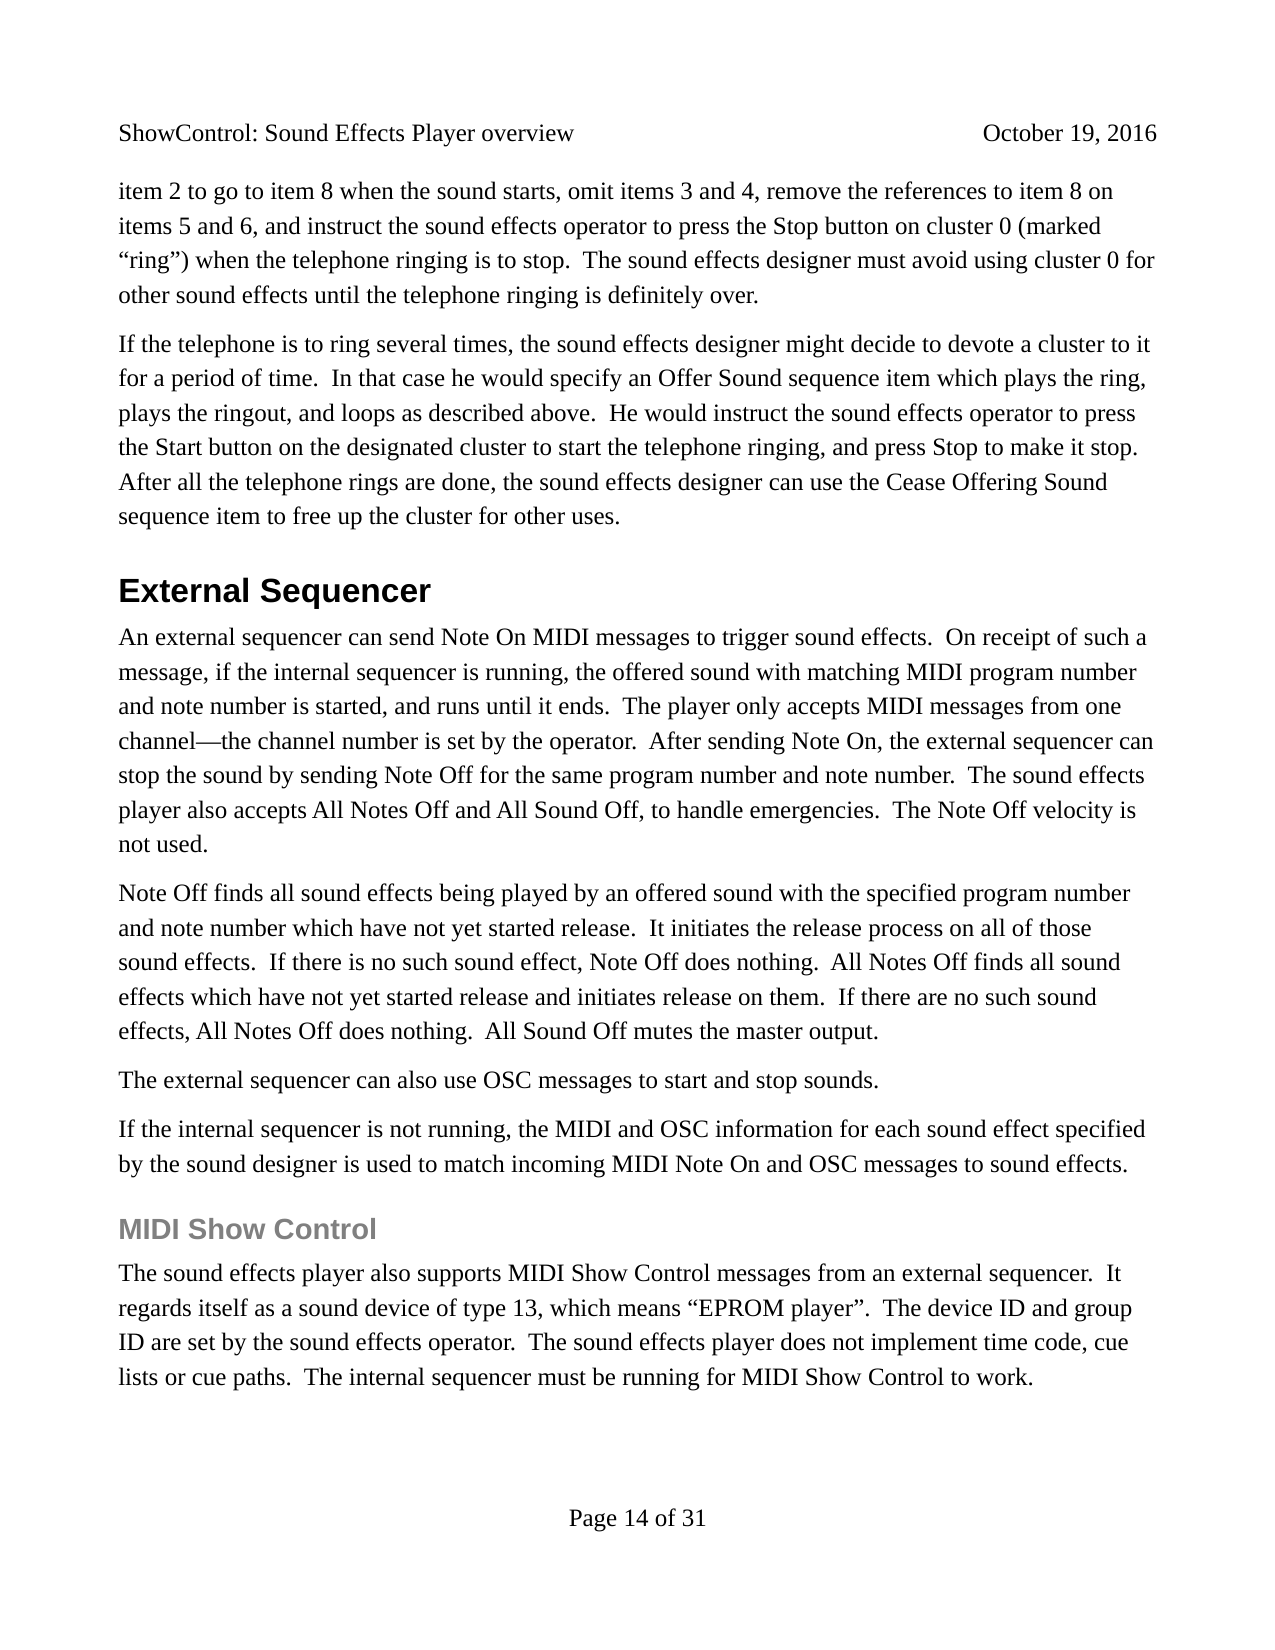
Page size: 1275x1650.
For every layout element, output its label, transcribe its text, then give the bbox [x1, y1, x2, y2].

text An external sequencer can send Note On MIDI messages to trigger sound effects. On receipt of such a message, if the internal sequencer is running, the offered sound with matching MIDI program number and note number is started, and runs until it ends. The player only accepts MIDI messages from one channel—the channel number is set by the operator. After sending Note On, the external sequencer can stop the sound by sending Note Off for the same program number and note number. The sound effects player also accepts All Notes Off and All Sound Off, to handle emergencies. The Note Off velocity is not used. [118, 622, 1157, 858]
text If the internal sequencer is not running, the MIDI and OSC information for each sound effect specified by the sound designer is used to match incoming MIDI Note On and OSC messages to sound effects. [118, 1114, 1157, 1177]
text The external sequencer can also use OSC messages to start and stop sounds. [118, 1065, 1157, 1094]
text If the telephone is to ring several times, the sound effects designer might decide to devote a cluster to it for a period of time. In that case he would specify an Offer Sound sequence item which plays the ring, plays the ringout, and loops as described above. He would instruct the sound effects operator to press the Start button on the designated cluster to start the telephone ringing, and press Stop to make it stop. After all the telephone rings are done, the sound effects designer can use the Cease Offering Sound sequence item to free up the cluster for other uses. [118, 329, 1157, 530]
text The sound effects player also supports MIDI Show Control messages from an external sequencer. It regards itself as a sound device of type 13, which means “EPROM player”. The device ID and group ID are set by the sound effects operator. The sound effects player does not implement time code, cue lists or cue paths. The internal sequencer must be running for MIDI Show Control to work. [118, 1258, 1157, 1391]
text Note Off finds all sound effects being played by an offered sound with the specified program number and note number which have not yet started release. It initiates the release process on all of those sound effects. If there is no such sound effect, Note Off does nothing. All Notes Off finds all sound effects which have not yet started release and initiates release on them. If there are no such sound effects, All Notes Off does nothing. All Sound Off mutes the master output. [118, 878, 1157, 1045]
subtitle External Sequencer [118, 571, 1157, 610]
text item 2 to go to item 8 when the sound starts, omit items 3 and 4, remove the references to item 8 on items 5 and 6, and instruct the sound effects operator to press the Stop button on cluster 0 (marked “ring”) when the telephone ringing is to stop. The sound effects designer must avoid using cluster 0 for other sound effects until the telephone ringing is definitely over. [118, 176, 1157, 308]
subtitle MIDI Show Control [118, 1212, 1157, 1246]
